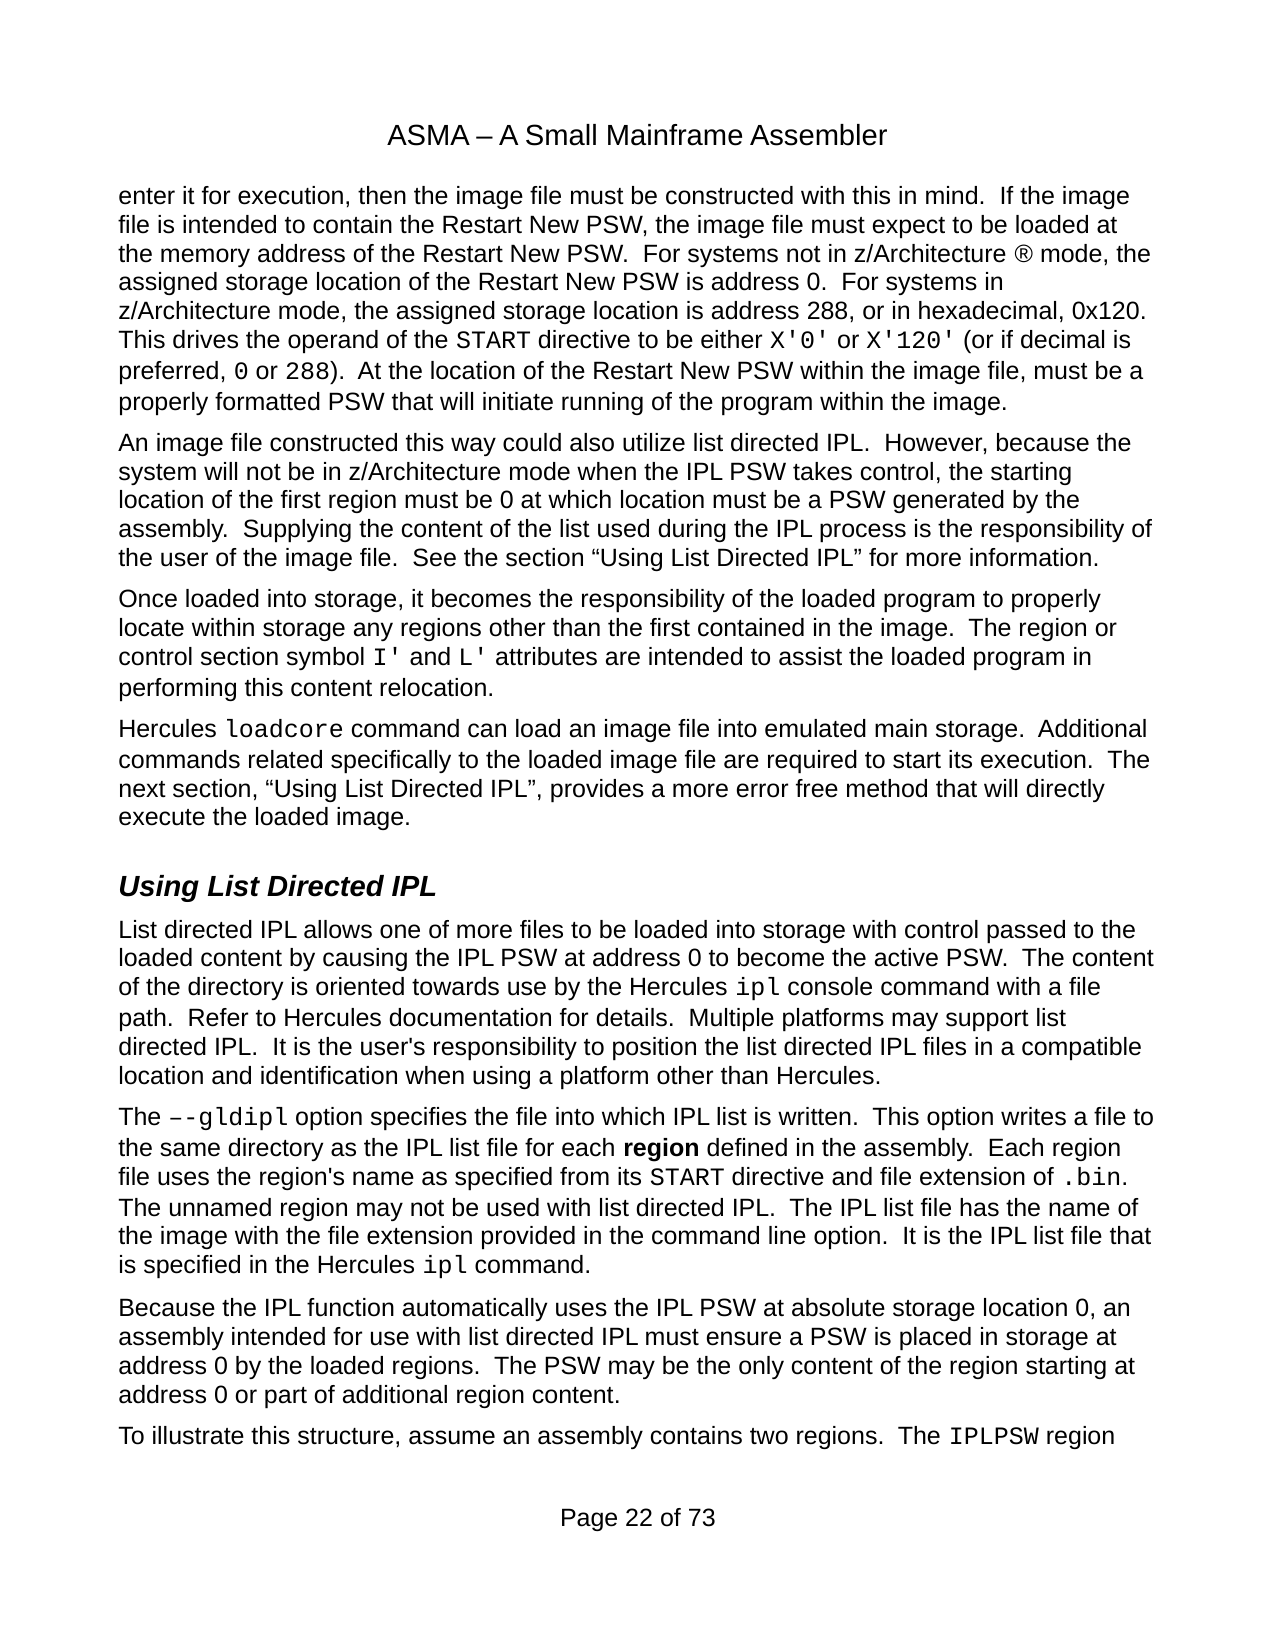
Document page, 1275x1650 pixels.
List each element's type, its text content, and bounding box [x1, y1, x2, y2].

text enter it for execution, then the image file must be constructed with this in mind. If the image file is intended to contain the Restart New PSW, the image file must expect to be loaded at the memory address of the Restart New PSW. For systems not in z/Architecture ® mode, the assigned storage location of the Restart New PSW is address 0. For systems in z/Architecture mode, the assigned storage location is address 288, or in hexadecimal, 0x120. This drives the operand of the START directive to be either X'0' or X'120' (or if decimal is preferred, 0 or 288). At the location of the Restart New PSW within the image file, must be a properly formatted PSW that will initiate running of the program within the image. [118, 181, 1157, 416]
text The –-gldipl option specifies the file into which IPL list is written. This option writes a file to the same directory as the IPL list file for each region defined in the assembly. Each region file uses the region's name as specified from its START directive and file extension of .bin. The unnamed region may not be used with list directed IPL. The IPL list file has the name of the image with the file extension provided in the command line option. It is the IPL list file that is specified in the Hercules ipl command. [118, 1102, 1157, 1281]
text List directed IPL allows one of more files to be loaded into storage with control passed to the loaded content by causing the IPL PSW at address 0 to become the active PSW. The content of the directory is oriented towards use by the Hercules ipl console command with a file path. Refer to Hercules documentation for details. Multiple platforms may support list directed IPL. It is the user's responsibility to position the list directed IPL files in a compatible location and identification when using a platform other than Hercules. [118, 915, 1157, 1089]
text An image file constructed this way could also utilize list directed IPL. However, because the system will not be in z/Architecture mode when the IPL PSW takes control, the starting location of the first region must be 0 at which location must be a PSW generated by the assembly. Supplying the content of the list used during the IPL process is the responsibility of the user of the image file. See the section “Using List Directed IPL” for more information. [118, 428, 1157, 572]
text Hercules loadcore command can load an image file into emulated main storage. Additional commands related specifically to the loaded image file are required to start its execution. The next section, “Using List Directed IPL”, provides a more error free method that will directly execute the loaded image. [118, 714, 1157, 831]
text To illustrate this structure, assume an assembly contains two regions. The IPLPSW region [118, 1421, 1157, 1452]
subtitle Using List Directed IPL [118, 869, 1157, 902]
text Because the IPL function automatically uses the IPL PSW at absolute storage location 0, an assembly intended for use with list directed IPL must ensure a PSW is placed in storage at address 0 by the loaded regions. The PSW may be the only content of the region starting at address 0 or part of additional region content. [118, 1293, 1157, 1408]
text Once loaded into storage, it becomes the responsibility of the loaded program to properly locate within storage any regions other than the first contained in the image. The region or control section symbol I' and L' attributes are intended to assist the loaded program in performing this content relocation. [118, 584, 1157, 701]
